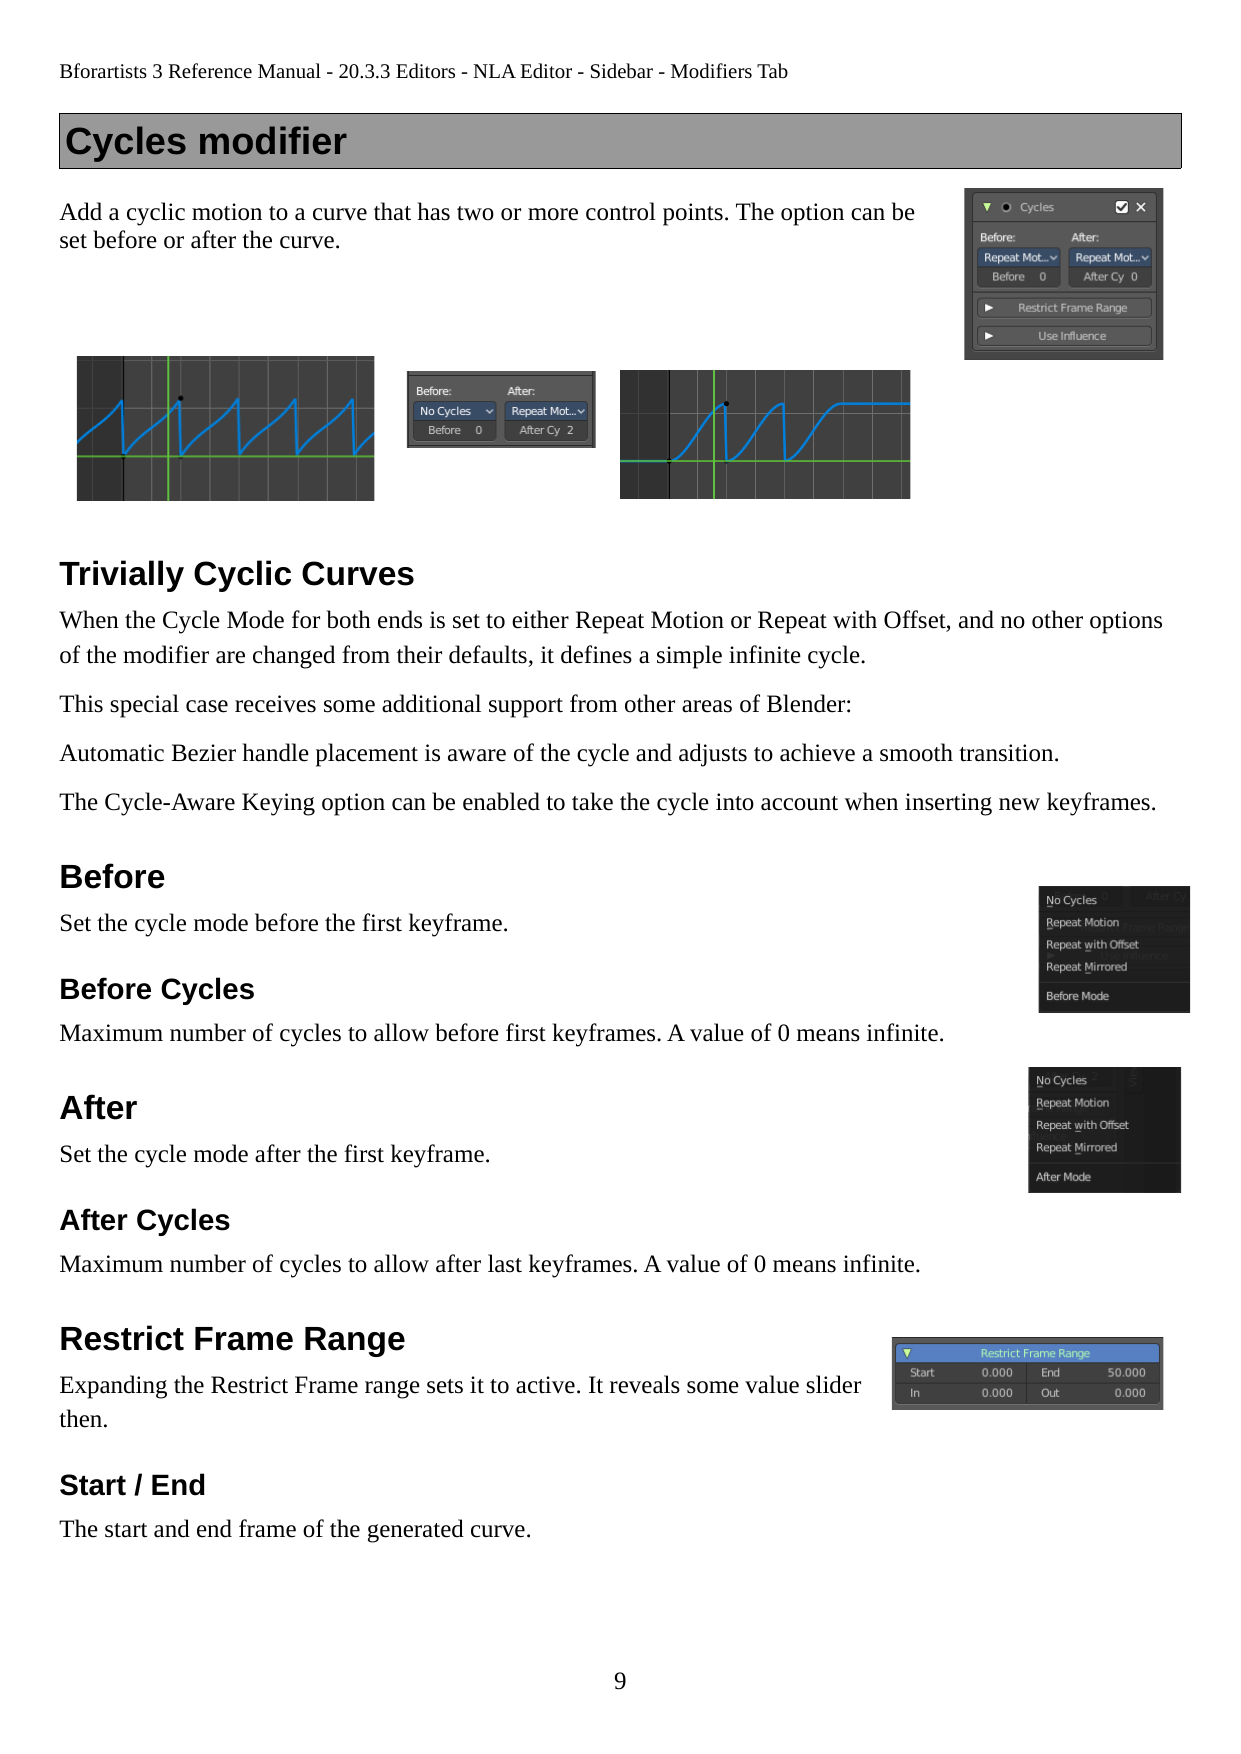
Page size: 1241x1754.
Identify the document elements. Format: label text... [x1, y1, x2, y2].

text The start and end frame of the generated curve. [59, 1514, 1181, 1543]
picture [1038, 886, 1191, 1013]
subtitle Before Cycles [59, 972, 1038, 1006]
subtitle After [59, 1088, 1028, 1127]
subtitle Trivially Cyclic Curves [59, 554, 1181, 593]
picture [1028, 1067, 1182, 1193]
subtitle Restrict Frame Range [59, 1319, 1181, 1357]
text Set the cycle mode after the first keyframe. [59, 1139, 1028, 1168]
picture [406, 371, 596, 448]
subtitle Start / End [59, 1468, 1181, 1502]
subtitle After Cycles [59, 1203, 1181, 1236]
subtitle Before [59, 857, 1181, 896]
picture [76, 356, 375, 501]
picture [964, 188, 1164, 360]
text Maximum number of cycles to allow after last keyframes. A value of 0 means infinite. [59, 1249, 1181, 1278]
picture [620, 370, 911, 499]
picture [891, 1337, 1164, 1410]
text When the Cycle Mode for both ends is set to either Repeat Motion or Repeat with Offset, and no other options of the modifier are changed from their defaults, it defines a simple infinite cycle. [59, 605, 1181, 669]
text Expanding the Restrict Frame range sets it to active. It reveals some value slider then. [59, 1370, 1181, 1433]
text Add a cyclic motion to a curve that has two or more control points. The option can be set before or after the curve. [59, 197, 964, 254]
table_header Cycles modifier [60, 114, 1181, 168]
text The Cycle-Aware Keying option can be enabled to take the cycle into account when inserting new keyframes. [59, 787, 1181, 816]
text Set the cycle mode before the first keyframe. [59, 908, 1038, 937]
text Automatic Bezier handle placement is aware of the cycle and adjusts to achieve a smooth transition. [59, 738, 1181, 767]
text Maximum number of cycles to allow before first keyframes. A value of 0 means infinite. [59, 1018, 1181, 1047]
text This special case receives some additional support from other areas of Blender: [59, 689, 1181, 718]
